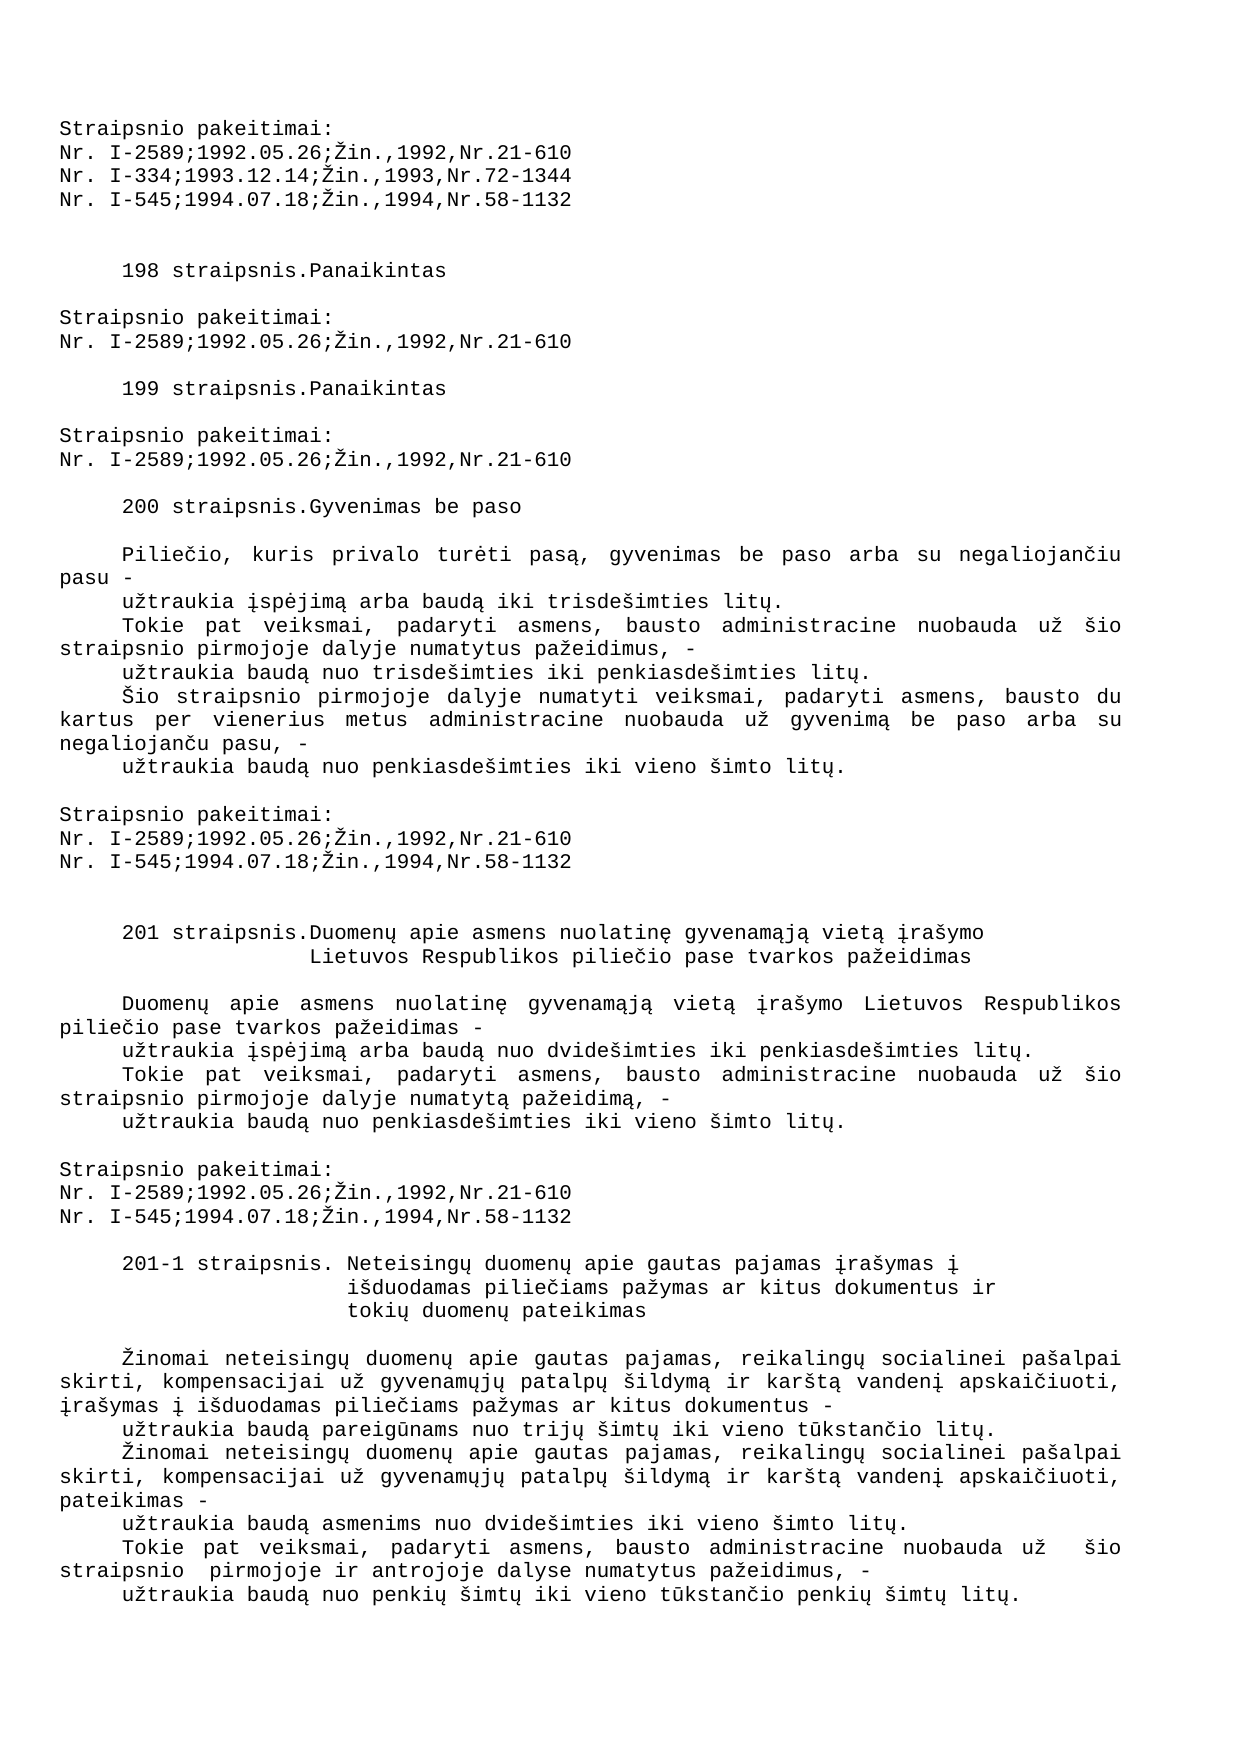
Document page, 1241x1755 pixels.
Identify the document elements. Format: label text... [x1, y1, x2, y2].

text užtraukia baudą pareigūnams nuo trijų šimtų iki vieno tūkstančio litų. [59, 1419, 1122, 1442]
text 201-1 straipsnis. Neteisingų duomenų apie gautas pajamas įrašymas į [59, 1253, 1122, 1277]
text Nr. I-545;1994.07.18;Žin.,1994,Nr.58-1132 [59, 1206, 1122, 1229]
text Duomenų apie asmens nuolatinę gyvenamąją vietą įrašymo Lietuvos Respublikos piliečio pase tvarkos pažeidimas - [59, 993, 1122, 1040]
text 201 straipsnis.Duomenų apie asmens nuolatinę gyvenamąją vietą įrašymo [59, 922, 1122, 946]
text Nr. I-545;1994.07.18;Žin.,1994,Nr.58-1132 [59, 851, 1122, 875]
text Straipsnio pakeitimai: [59, 426, 1122, 449]
text 198 straipsnis.Panaikintas [59, 260, 1122, 284]
text Tokie pat veiksmai, padaryti asmens, bausto administracine nuobauda už šio straipsnio pirmojoje dalyje numatytus pažeidimus, - [59, 615, 1122, 662]
text Lietuvos Respublikos piliečio pase tvarkos pažeidimas [59, 946, 1122, 969]
text Žinomai neteisingų duomenų apie gautas pajamas, reikalingų socialinei pašalpai skirti, kompensacijai už gyvenamųjų patalpų šildymą ir karštą vandenį apskaičiuoti, pateikimas - [59, 1442, 1122, 1513]
text užtraukia baudą nuo penkių šimtų iki vieno tūkstančio penkių šimtų litų. [59, 1584, 1122, 1608]
text Tokie pat veiksmai, padaryti asmens, bausto administracine nuobauda už šio straipsnio pirmojoje ir antrojoje dalyse numatytus pažeidimus, - [59, 1537, 1122, 1584]
text Šio straipsnio pirmojoje dalyje numatyti veiksmai, padaryti asmens, bausto du kartus per vienerius metus administracine nuobauda už gyvenimą be paso arba su negaliojanču pasu, - [59, 686, 1122, 757]
text užtraukia baudą nuo penkiasdešimties iki vieno šimto litų. [59, 757, 1122, 780]
text Straipsnio pakeitimai: [59, 307, 1122, 331]
text užtraukia įspėjimą arba baudą iki trisdešimties litų. [59, 591, 1122, 615]
text Straipsnio pakeitimai: [59, 1158, 1122, 1182]
text Straipsnio pakeitimai: [59, 118, 1122, 142]
text Piliečio, kuris privalo turėti pasą, gyvenimas be paso arba su negaliojančiu pasu - [59, 544, 1122, 591]
text Žinomai neteisingų duomenų apie gautas pajamas, reikalingų socialinei pašalpai skirti, kompensacijai už gyvenamųjų patalpų šildymą ir karštą vandenį apskaičiuoti, įrašymas į išduodamas piliečiams pažymas ar kitus dokumentus - [59, 1348, 1122, 1419]
text Straipsnio pakeitimai: [59, 804, 1122, 827]
text Nr. I-2589;1992.05.26;Žin.,1992,Nr.21-610 [59, 1182, 1122, 1206]
text 199 straipsnis.Panaikintas [59, 378, 1122, 402]
text Nr. I-2589;1992.05.26;Žin.,1992,Nr.21-610 [59, 142, 1122, 165]
text tokių duomenų pateikimas [59, 1300, 1122, 1324]
text Tokie pat veiksmai, padaryti asmens, bausto administracine nuobauda už šio straipsnio pirmojoje dalyje numatytą pažeidimą, - [59, 1064, 1122, 1111]
text Nr. I-2589;1992.05.26;Žin.,1992,Nr.21-610 [59, 827, 1122, 851]
text 200 straipsnis.Gyvenimas be paso [59, 496, 1122, 520]
text Nr. I-2589;1992.05.26;Žin.,1992,Nr.21-610 [59, 331, 1122, 354]
text užtraukia baudą nuo penkiasdešimties iki vieno šimto litų. [59, 1111, 1122, 1135]
text užtraukia baudą asmenims nuo dvidešimties iki vieno šimto litų. [59, 1513, 1122, 1537]
text Nr. I-545;1994.07.18;Žin.,1994,Nr.58-1132 [59, 189, 1122, 213]
text užtraukia baudą nuo trisdešimties iki penkiasdešimties litų. [59, 662, 1122, 686]
text išduodamas piliečiams pažymas ar kitus dokumentus ir [59, 1277, 1122, 1300]
text Nr. I-334;1993.12.14;Žin.,1993,Nr.72-1344 [59, 165, 1122, 189]
text užtraukia įspėjimą arba baudą nuo dvidešimties iki penkiasdešimties litų. [59, 1040, 1122, 1064]
text Nr. I-2589;1992.05.26;Žin.,1992,Nr.21-610 [59, 449, 1122, 473]
